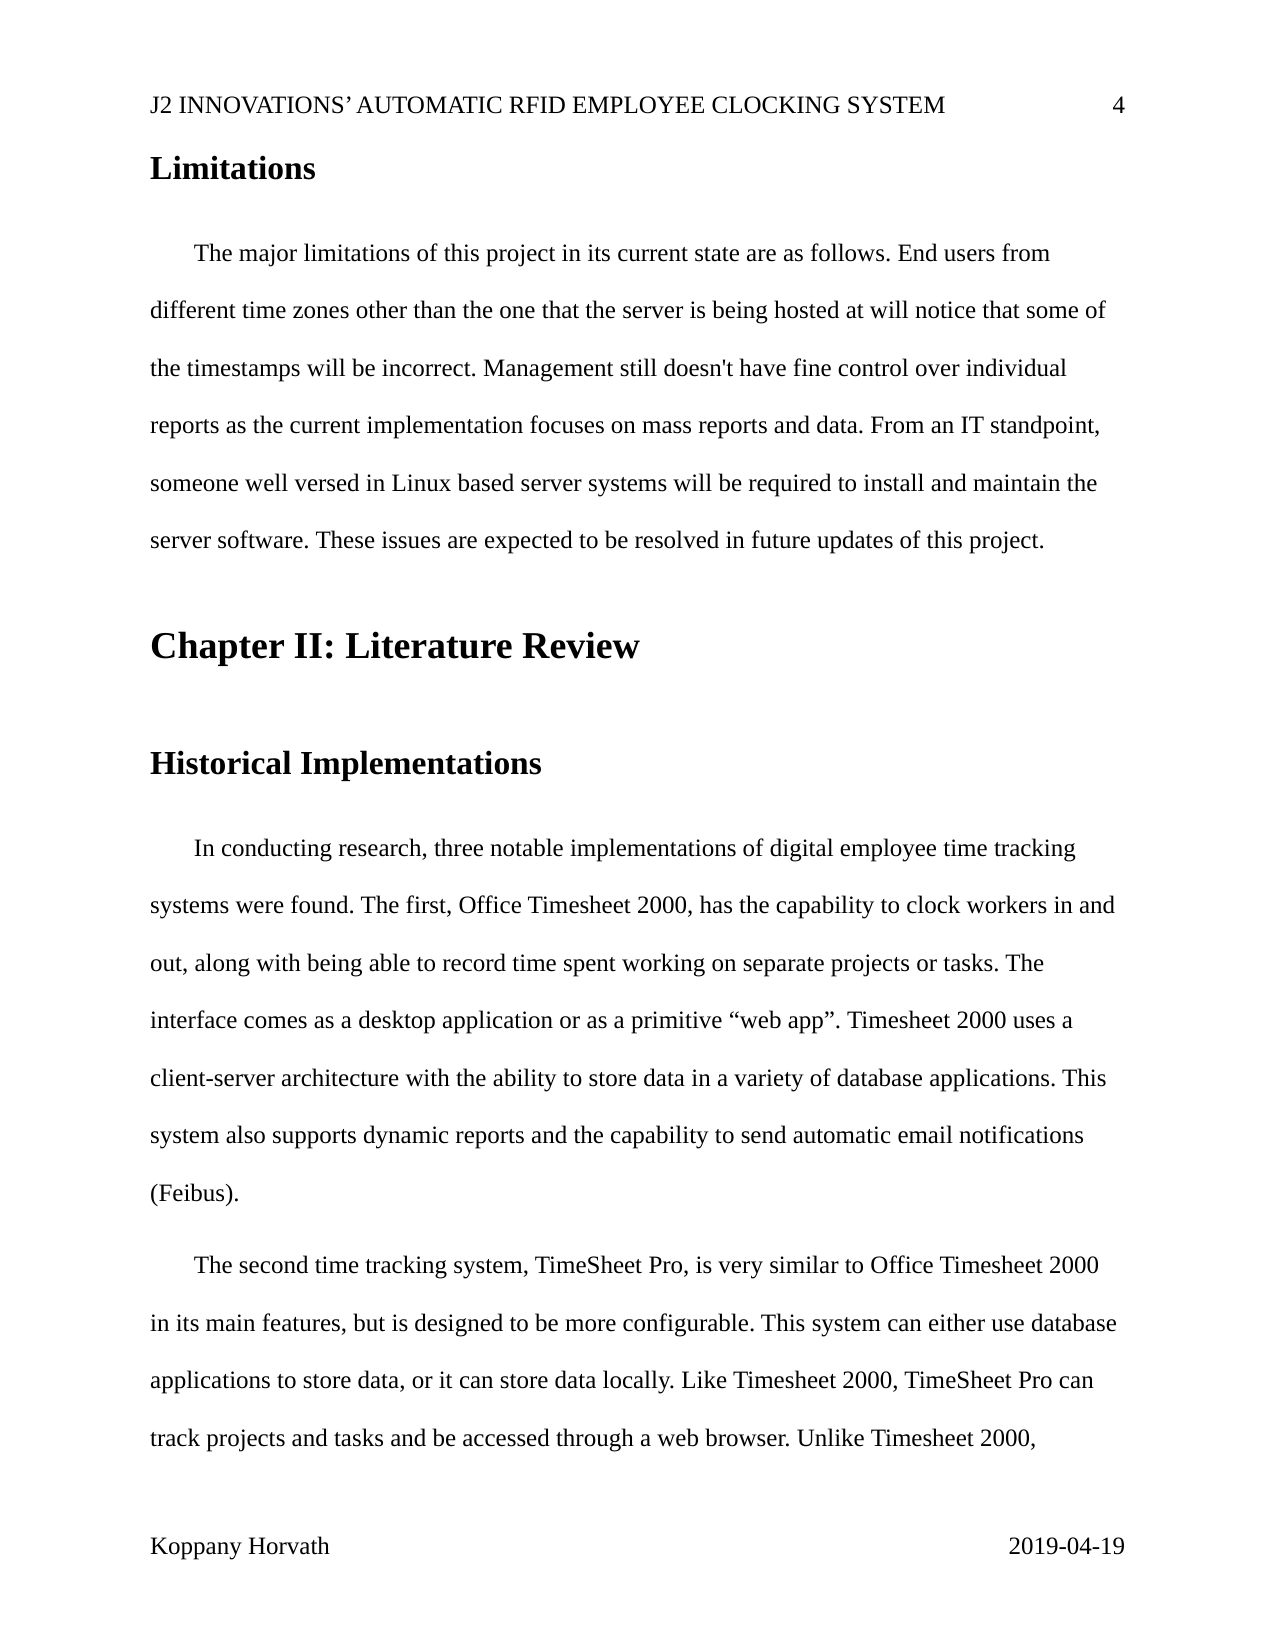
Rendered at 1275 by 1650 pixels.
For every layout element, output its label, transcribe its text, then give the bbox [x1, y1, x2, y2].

subtitle Historical Implementations [150, 743, 1125, 782]
text The major limitations of this project in its current state are as follows. End users from different time zones other than the one that the server is being hosted at will notice that some of the timestamps will be incorrect. Management still doesn't have fine control over individual reports as the current implementation focuses on mass reports and data. From an IT standpoint, someone well versed in Linux based server systems will be required to install and maintain the server software. These issues are expected to be resolved in future updates of this project. [150, 238, 1125, 554]
text In conducting research, three notable implementations of digital employee time tracking systems were found. The first, Office Timesheet 2000, has the capability to clock workers in and out, along with being able to record time spent working on separate projects or tasks. The interface comes as a desktop application or as a primitive “web app”. Timesheet 2000 uses a client-server architecture with the ability to store data in a variety of database applications. This system also supports dynamic reports and the capability to send automatic email notifications (Feibus). [150, 833, 1125, 1207]
subtitle Chapter II: Literature Review [150, 623, 1125, 666]
subtitle Limitations [150, 148, 1125, 187]
text The second time tracking system, TimeSheet Pro, is very similar to Office Timesheet 2000 in its main features, but is designed to be more configurable. This system can either use database applications to store data, or it can store data locally. Like Timesheet 2000, TimeSheet Pro can track projects and tasks and be accessed through a web browser. Unlike Timesheet 2000, [150, 1250, 1125, 1451]
